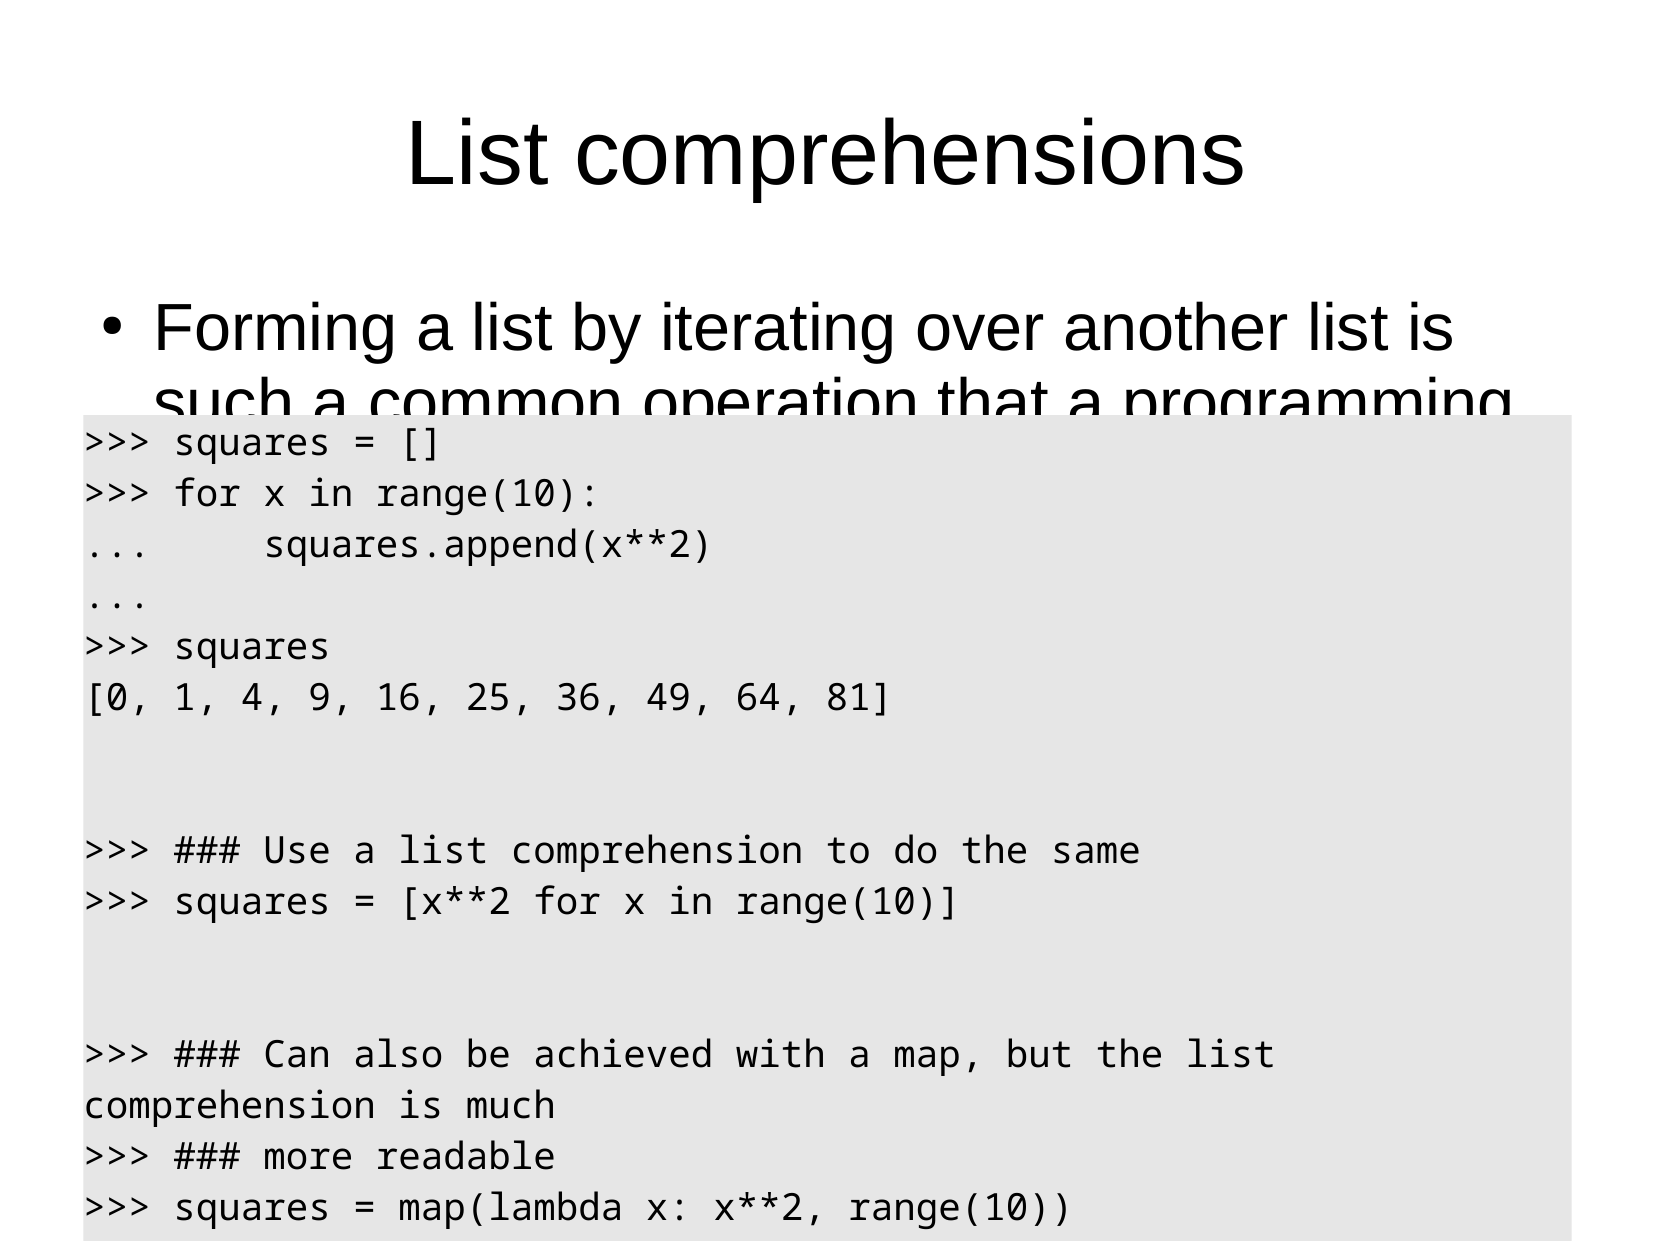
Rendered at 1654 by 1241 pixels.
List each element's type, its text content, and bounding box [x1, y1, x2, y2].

text_box >>> squares = [] >>> for x in range(10): ... squares.append(x**2) ... >>> squares [0, 1, 4, 9, 16, 25, 36, 49, 64, 81] >>> ### Use a list comprehension to do the same >>> squares = [x**2 for x in range(10)] >>> ### Can also be achieved with a map, but the list comprehension is much >>> ### more readable >>> squares = map(lambda x: x**2, range(10)) Code examples from https://docs.python.org/2/tutorial/ [83, 538, 1572, 1211]
title List comprehensions [82, 49, 1571, 257]
list Forming a list by iterating over another list is such a common operation that a programming shortcut has been made [82, 290, 1571, 1010]
